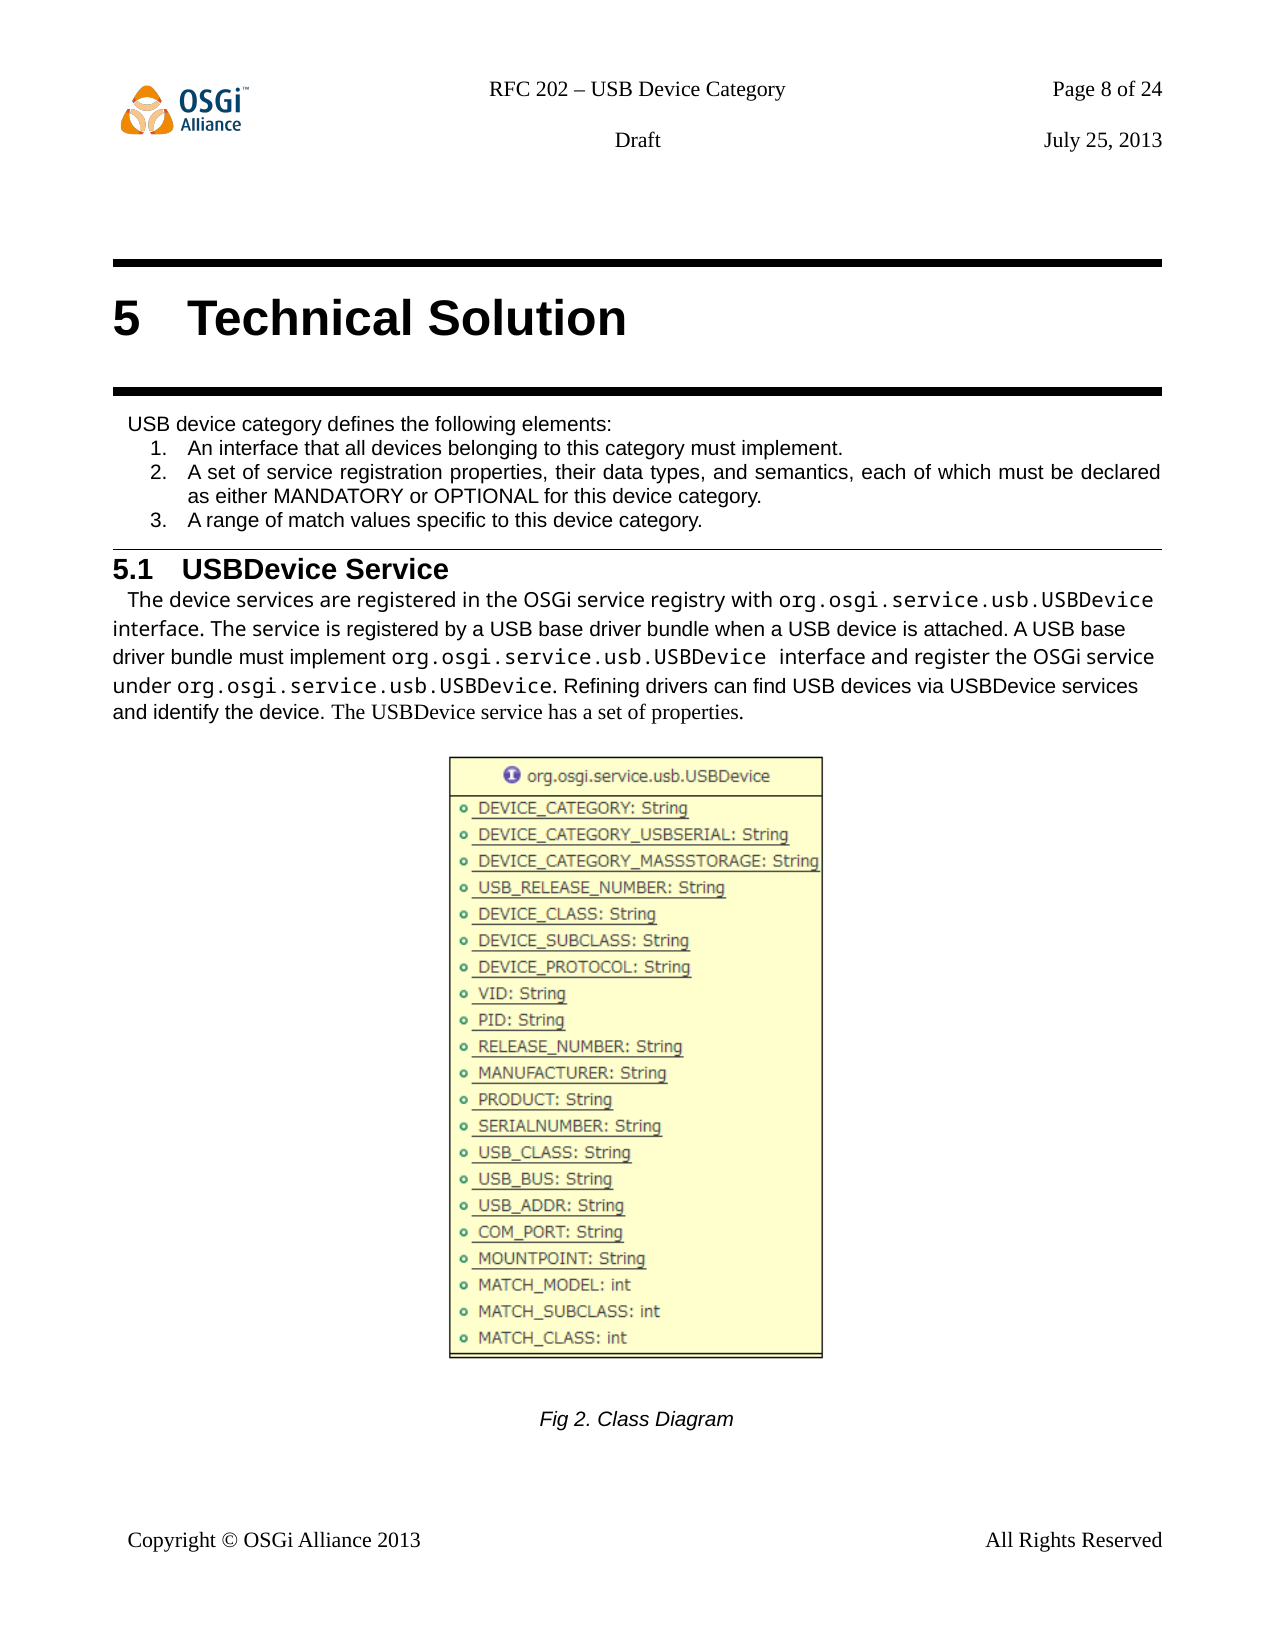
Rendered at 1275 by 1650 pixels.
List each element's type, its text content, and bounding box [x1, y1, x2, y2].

text Fig 2. Class Diagram [112, 1407, 1162, 1431]
text USB device category defines the following elements: [112, 412, 1162, 436]
subtitle Technical Solution [112, 260, 1162, 396]
list A range of match values specific to this device category. [150, 508, 1162, 532]
list An interface that all devices belonging to this category must implement. [150, 436, 1162, 460]
picture [444, 749, 831, 1369]
subtitle USBDevice Service [112, 550, 1162, 585]
list A set of service registration properties, their data types, and semantics, each of which must be declared as either MANDATORY or OPTIONAL for this device category. [150, 460, 1162, 508]
text The device services are registered in the OSGi service registry with org.osgi.service.usb.USBDevice interface. The service is registered by a USB base driver bundle when a USB device is attached. A USB base driver bundle must implement org.osgi.service.usb.USBDevice interface and register the OSGi service under org.osgi.service.usb.USBDevice. Refining drivers can find USB devices via USBDevice services and identify the device. The USBDevice service has a set of properties. [112, 585, 1162, 724]
picture [113, 78, 257, 142]
